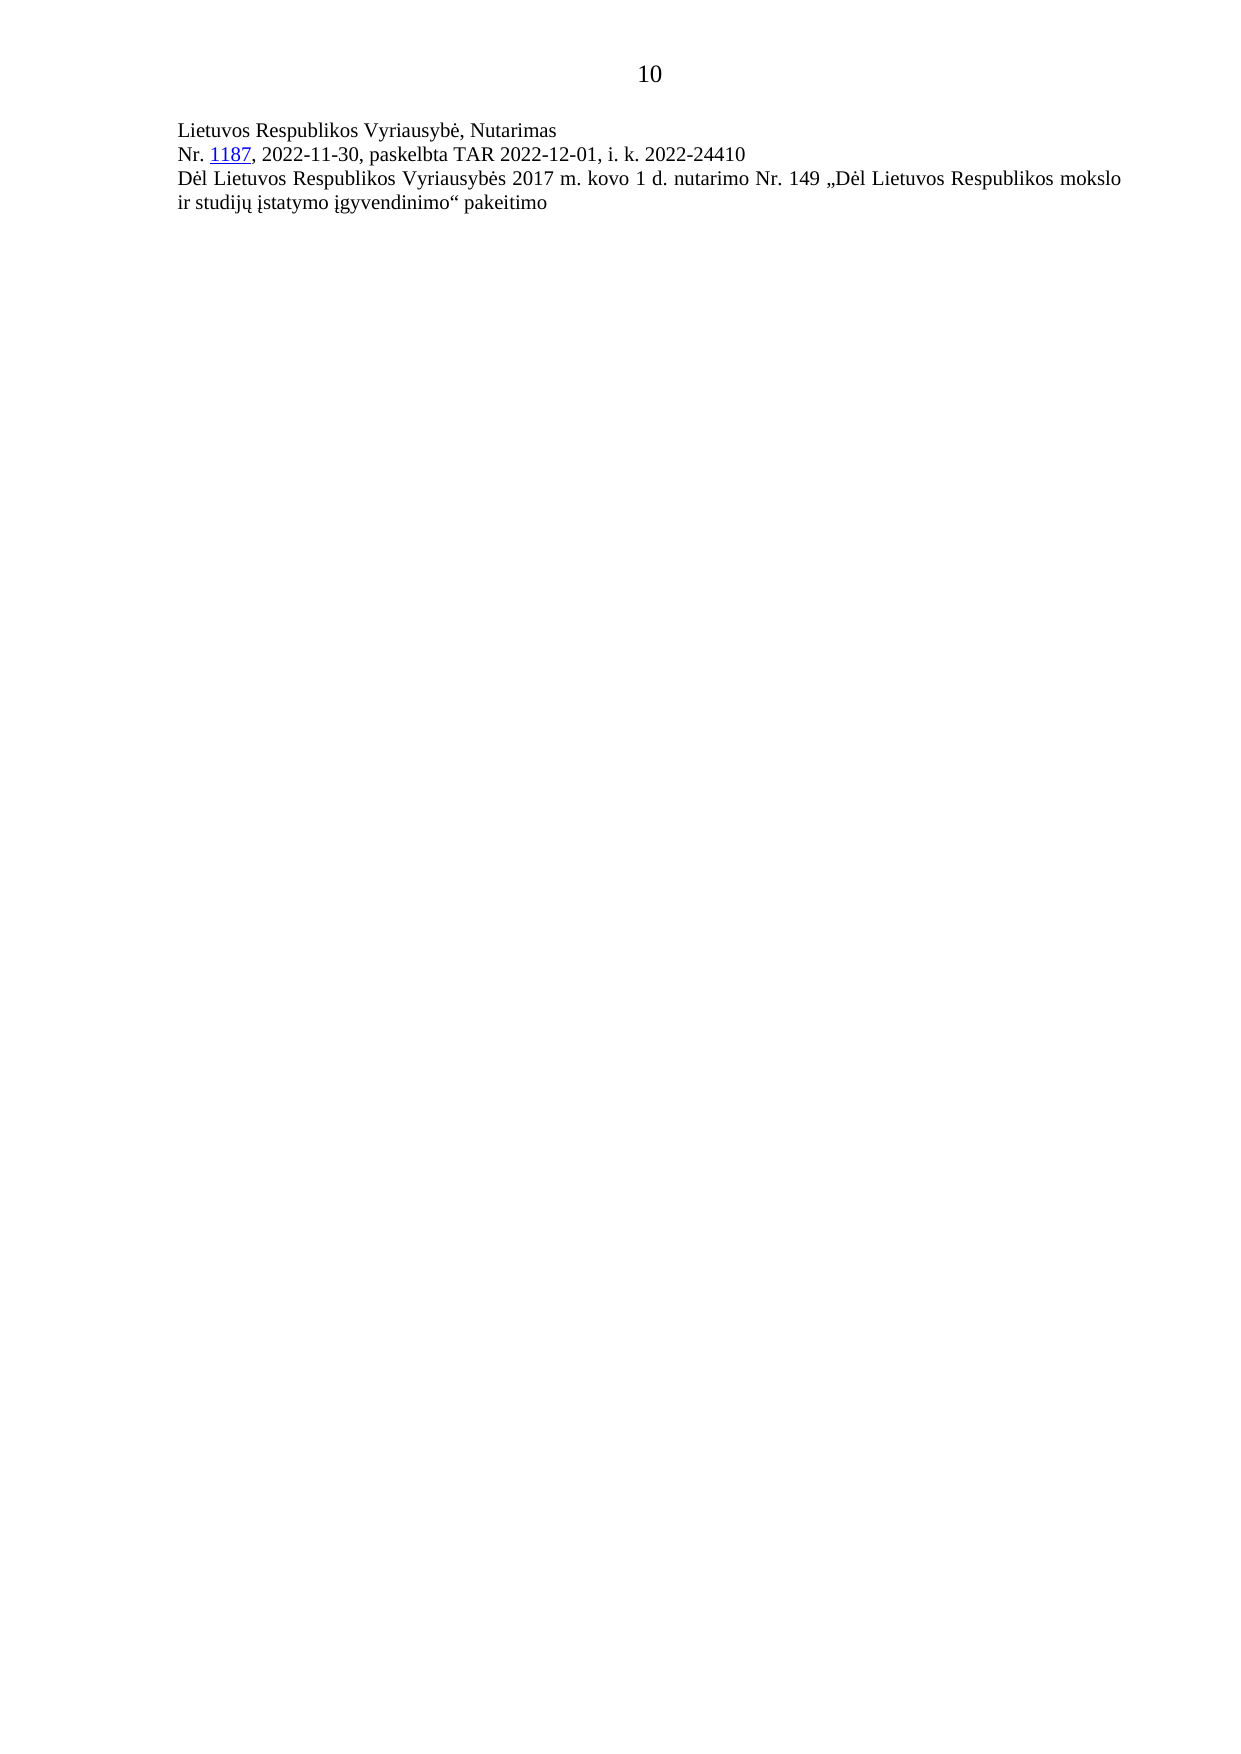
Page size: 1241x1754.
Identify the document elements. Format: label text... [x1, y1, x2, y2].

text Dėl Lietuvos Respublikos Vyriausybės 2017 m. kovo 1 d. nutarimo Nr. 149 „Dėl Lietuvos Respublikos mokslo ir studijų įstatymo įgyvendinimo“ pakeitimo [177, 166, 1122, 214]
text Nr. 1187, 2022-11-30, paskelbta TAR 2022-12-01, i. k. 2022-24410 [177, 142, 1122, 166]
text Lietuvos Respublikos Vyriausybė, Nutarimas [177, 118, 1122, 142]
